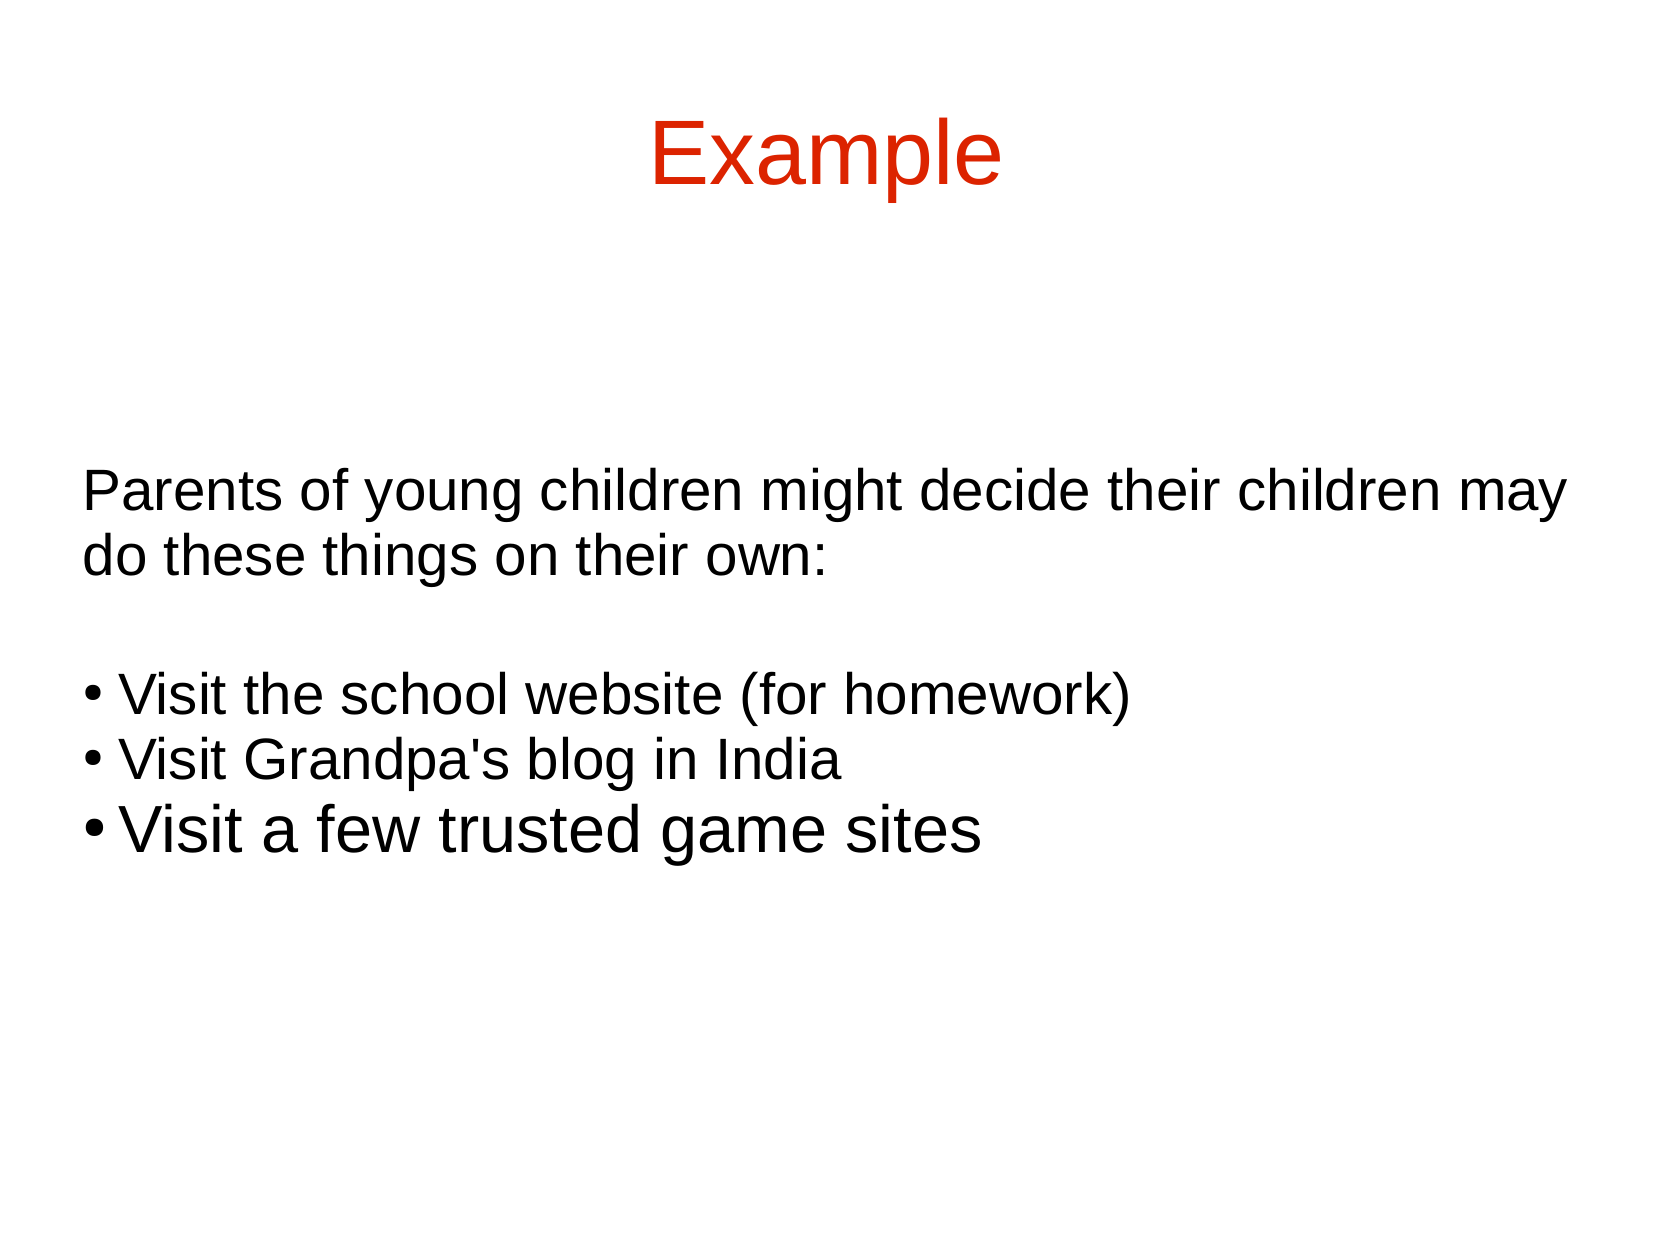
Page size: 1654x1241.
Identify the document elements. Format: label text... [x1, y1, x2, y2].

title Example [82, 49, 1571, 257]
subtitle Parents of young children might decide their children may do these things on their own: Visit the school website (for homework) Visit Grandpa's blog in India Visit a few trusted game sites [82, 290, 1571, 1109]
